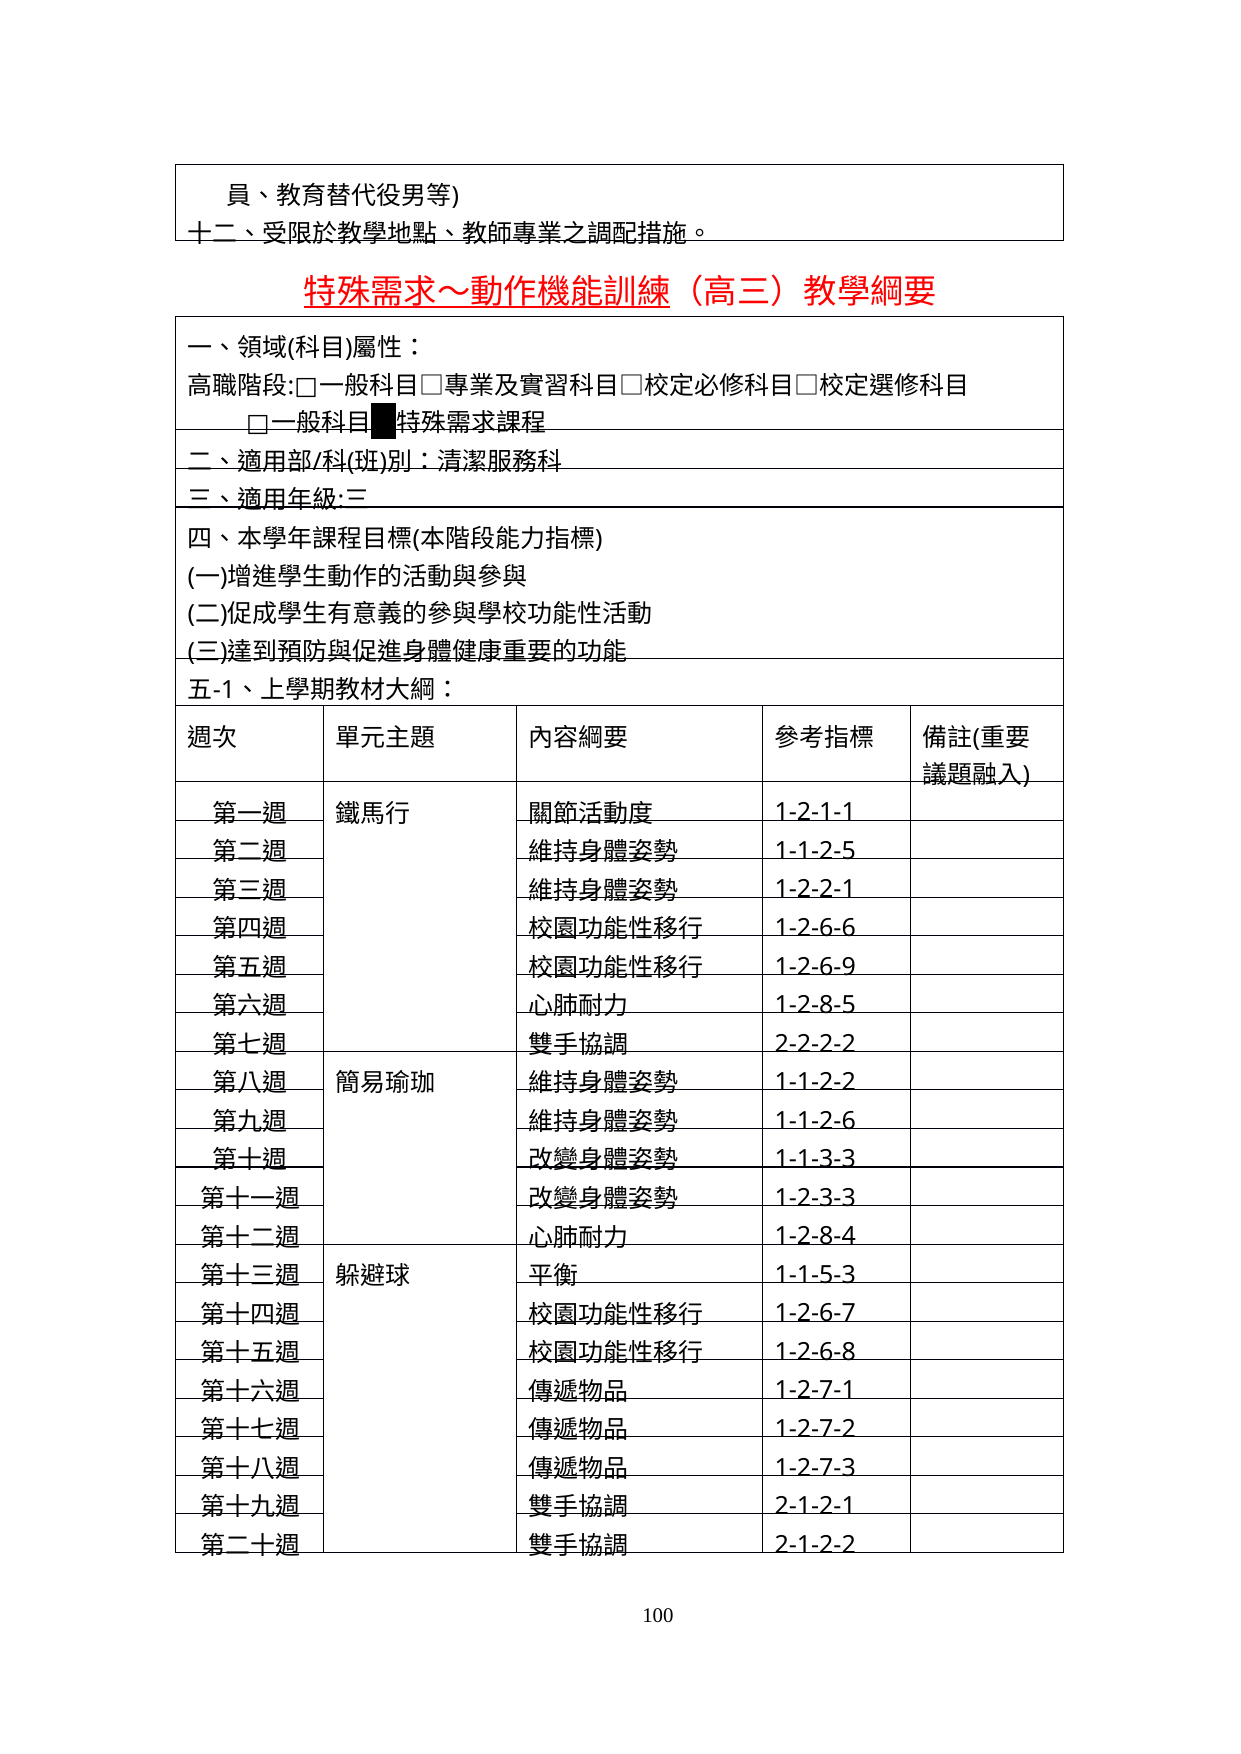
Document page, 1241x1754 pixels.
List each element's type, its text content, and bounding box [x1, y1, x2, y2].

table_cell 1-2-3-3 [763, 1168, 910, 1205]
table_cell 校園功能性移行 [517, 1283, 762, 1321]
table_cell 1-2-6-8 [763, 1322, 910, 1359]
table_cell 1-1-2-6 [763, 1090, 910, 1128]
text 特殊需求～動作機能訓練（高三）教學綱要 [187, 241, 1053, 316]
table_cell 簡易瑜珈 [324, 1052, 516, 1243]
table_cell 維持身體姿勢 [517, 1090, 762, 1128]
table_cell 週次 [176, 706, 323, 781]
table_cell 鐵馬行 [324, 782, 516, 1051]
table_cell 三、適用年級:三 [176, 469, 1063, 506]
table_cell 備註(重要議題融入) [911, 706, 1063, 781]
table_cell 第四週 [176, 898, 323, 935]
table_cell [911, 782, 1063, 819]
table_cell 雙手協調 [517, 1476, 762, 1513]
table_cell 第十九週 [176, 1476, 323, 1513]
table_cell 1-2-6-6 [763, 898, 910, 935]
table_cell [911, 1168, 1063, 1205]
table_cell 第一週 [176, 782, 323, 819]
table_cell 第五週 [176, 936, 323, 974]
table_cell 第十三週 [176, 1245, 323, 1282]
table_cell 雙手協調 [517, 1514, 762, 1552]
table_cell 第三週 [176, 859, 323, 897]
table_cell [911, 1013, 1063, 1051]
table_cell [911, 1129, 1063, 1166]
table_cell 第十八週 [176, 1437, 323, 1475]
table_cell 第十七週 [176, 1399, 323, 1436]
table_cell [911, 1399, 1063, 1436]
table_cell 1-2-8-5 [763, 975, 910, 1012]
table_cell 1-1-3-3 [763, 1129, 910, 1166]
table_cell [911, 1437, 1063, 1475]
table_cell 維持身體姿勢 [517, 821, 762, 858]
table_cell 第八週 [176, 1052, 323, 1089]
table_cell 單元主題 [324, 706, 516, 781]
table_cell 關節活動度 [517, 782, 762, 819]
table_cell 1-1-2-5 [763, 821, 910, 858]
table_cell 1-2-6-9 [763, 936, 910, 974]
table_cell 第十一週 [176, 1168, 323, 1205]
table_cell 校園功能性移行 [517, 936, 762, 974]
table_cell 改變身體姿勢 [517, 1129, 762, 1166]
table_cell 1-1-2-2 [763, 1052, 910, 1089]
table_cell 四、本學年課程目標(本階段能力指標) (一)增進學生動作的活動與參與 (二)促成學生有意義的參與學校功能性活動 (三)達到預防與促進身體健康重要的功能 [176, 508, 1063, 657]
table_cell 2-2-2-2 [763, 1013, 910, 1051]
table_cell 第二週 [176, 821, 323, 858]
table_cell 1-2-8-4 [763, 1206, 910, 1243]
table_cell 1-2-6-7 [763, 1283, 910, 1321]
table_cell 傳遞物品 [517, 1360, 762, 1398]
table_cell [911, 1514, 1063, 1552]
table_cell 校園功能性移行 [517, 898, 762, 935]
table_cell 校園功能性移行 [517, 1322, 762, 1359]
table_cell 參考指標 [763, 706, 910, 781]
table_cell 1-2-7-1 [763, 1360, 910, 1398]
table_cell [911, 1283, 1063, 1321]
table_cell [911, 936, 1063, 974]
table_cell [911, 1360, 1063, 1398]
table_cell 1-2-7-3 [763, 1437, 910, 1475]
table_cell [911, 1476, 1063, 1513]
table_cell [911, 898, 1063, 935]
table_cell 1-2-1-1 [763, 782, 910, 819]
table_cell [911, 821, 1063, 858]
table_cell 改變身體姿勢 [517, 1168, 762, 1205]
table_header 一、領域(科目)屬性： 高職階段:□一般科目□專業及實習科目□校定必修科目□校定選修科目 □一般科目□特殊需求課程 [176, 317, 1063, 429]
table_cell 心肺耐力 [517, 975, 762, 1012]
table_cell 維持身體姿勢 [517, 859, 762, 897]
table_cell 2-1-2-1 [763, 1476, 910, 1513]
table_cell [911, 1245, 1063, 1282]
table_cell 第七週 [176, 1013, 323, 1051]
table_cell [911, 1090, 1063, 1128]
table_cell [911, 1052, 1063, 1089]
table_cell 1-2-7-2 [763, 1399, 910, 1436]
table_cell [911, 1322, 1063, 1359]
table_cell 二、適用部/科(班)別：清潔服務科 [176, 430, 1063, 468]
table_cell [911, 975, 1063, 1012]
table_cell 第十五週 [176, 1322, 323, 1359]
table_cell [911, 1206, 1063, 1243]
table_cell 維持身體姿勢 [517, 1052, 762, 1089]
table_cell 傳遞物品 [517, 1437, 762, 1475]
table_cell 2-1-2-2 [763, 1514, 910, 1552]
table_cell 第十六週 [176, 1360, 323, 1398]
table_cell 1-2-2-1 [763, 859, 910, 897]
table_cell 五-1、上學期教材大綱： [176, 659, 1063, 705]
table_cell 第二十週 [176, 1514, 323, 1552]
table_cell 心肺耐力 [517, 1206, 762, 1243]
table_cell 傳遞物品 [517, 1399, 762, 1436]
table_cell 第十四週 [176, 1283, 323, 1321]
table_cell [911, 859, 1063, 897]
table_cell 第十二週 [176, 1206, 323, 1243]
table_cell 躲避球 [324, 1245, 516, 1552]
table_cell 雙手協調 [517, 1013, 762, 1051]
table_cell 第六週 [176, 975, 323, 1012]
table_cell 第九週 [176, 1090, 323, 1128]
table_cell 第十週 [176, 1129, 323, 1166]
table_cell 員、教育替代役男等) 十二、受限於教學地點、教師專業之調配措施。 [176, 165, 1063, 240]
table_cell 平衡 [517, 1245, 762, 1282]
table_cell 1-1-5-3 [763, 1245, 910, 1282]
table_cell 內容綱要 [517, 706, 762, 781]
